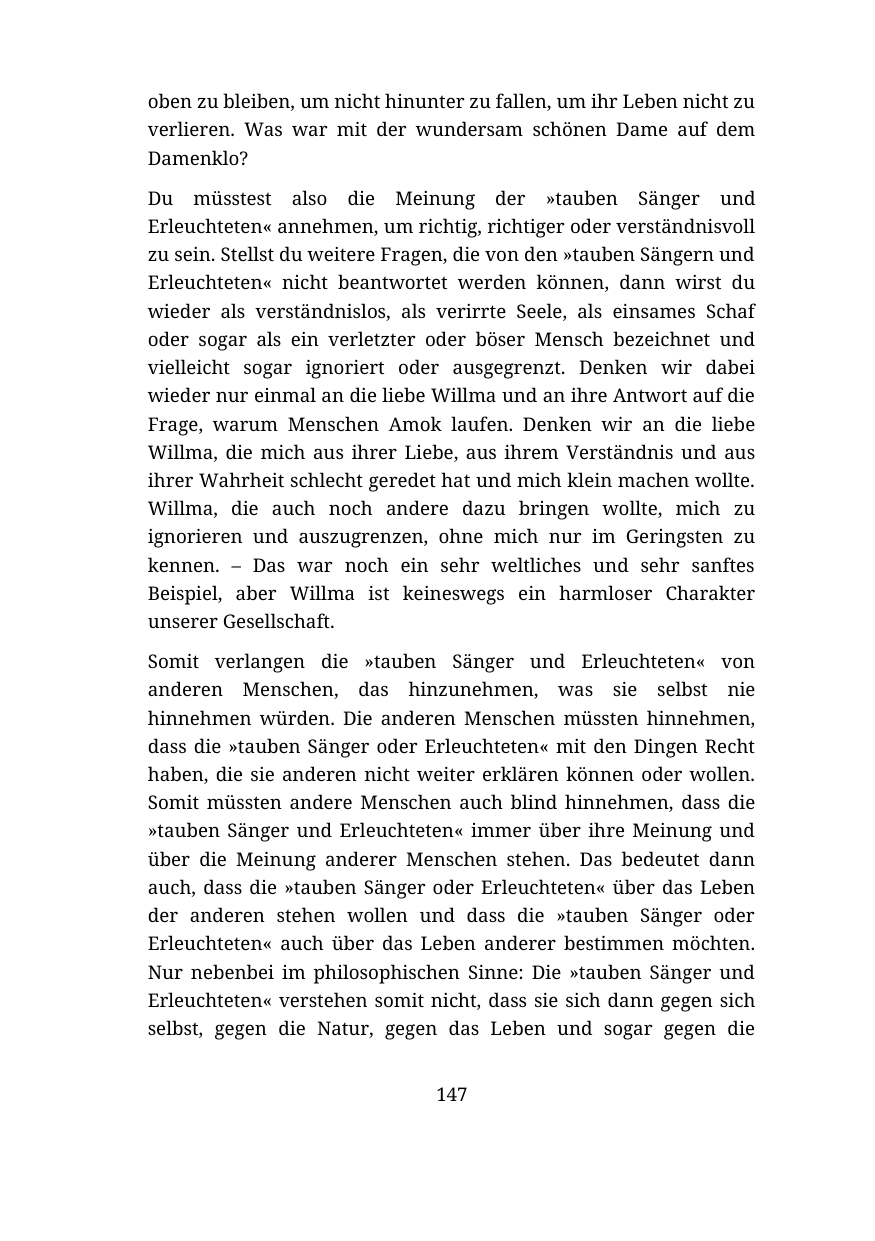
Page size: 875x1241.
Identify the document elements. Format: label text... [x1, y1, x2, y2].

text Du müsstest also die Meinung der »tauben Sänger und Erleuchteten« annehmen, um richtig, richtiger oder verständnisvoll zu sein. Stellst du weitere Fragen, die von den »tauben Sängern und Erleuchteten« nicht beantwortet werden können, dann wirst du wieder als verständnislos, als verirrte Seele, als einsames Schaf oder sogar als ein verletzter oder böser Mensch bezeichnet und vielleicht sogar ignoriert oder ausgegrenzt. Denken wir dabei wieder nur einmal an die liebe Willma und an ihre Antwort auf die Frage, warum Menschen Amok laufen. Denken wir an die liebe Willma, die mich aus ihrer Liebe, aus ihrem Verständnis und aus ihrer Wahrheit schlecht geredet hat und mich klein machen wollte. Willma, die auch noch andere dazu bringen wollte, mich zu ignorieren und auszugrenzen, ohne mich nur im Geringsten zu kennen. – Das war noch ein sehr weltliches und sehr sanftes Beispiel, aber Willma ist keineswegs ein harmloser Charakter unserer Gesellschaft. [148, 185, 756, 634]
text oben zu bleiben, um nicht hinunter zu fallen, um ihr Leben nicht zu verlieren. Was war mit der wundersam schönen Dame auf dem Damenklo? [148, 88, 756, 171]
text Somit verlangen die »tauben Sänger und Erleuchteten« von anderen Menschen, das hinzunehmen, was sie selbst nie hinnehmen würden. Die anderen Menschen müssten hinnehmen, dass die »tauben Sänger oder Erleuchteten« mit den Dingen Recht haben, die sie anderen nicht weiter erklären können oder wollen. Somit müssten andere Menschen auch blind hinnehmen, dass die »tauben Sänger und Erleuchteten« immer über ihre Meinung und über die Meinung anderer Menschen stehen. Das bedeutet dann auch, dass die »tauben Sänger oder Erleuchteten« über das Leben der anderen stehen wollen und dass die »tauben Sänger oder Erleuchteten« auch über das Leben anderer bestimmen möchten. Nur nebenbei im philosophischen Sinne: Die »tauben Sänger und Erleuchteten« verstehen somit nicht, dass sie sich dann gegen sich selbst, gegen die Natur, gegen das Leben und sogar gegen die [148, 648, 756, 1041]
